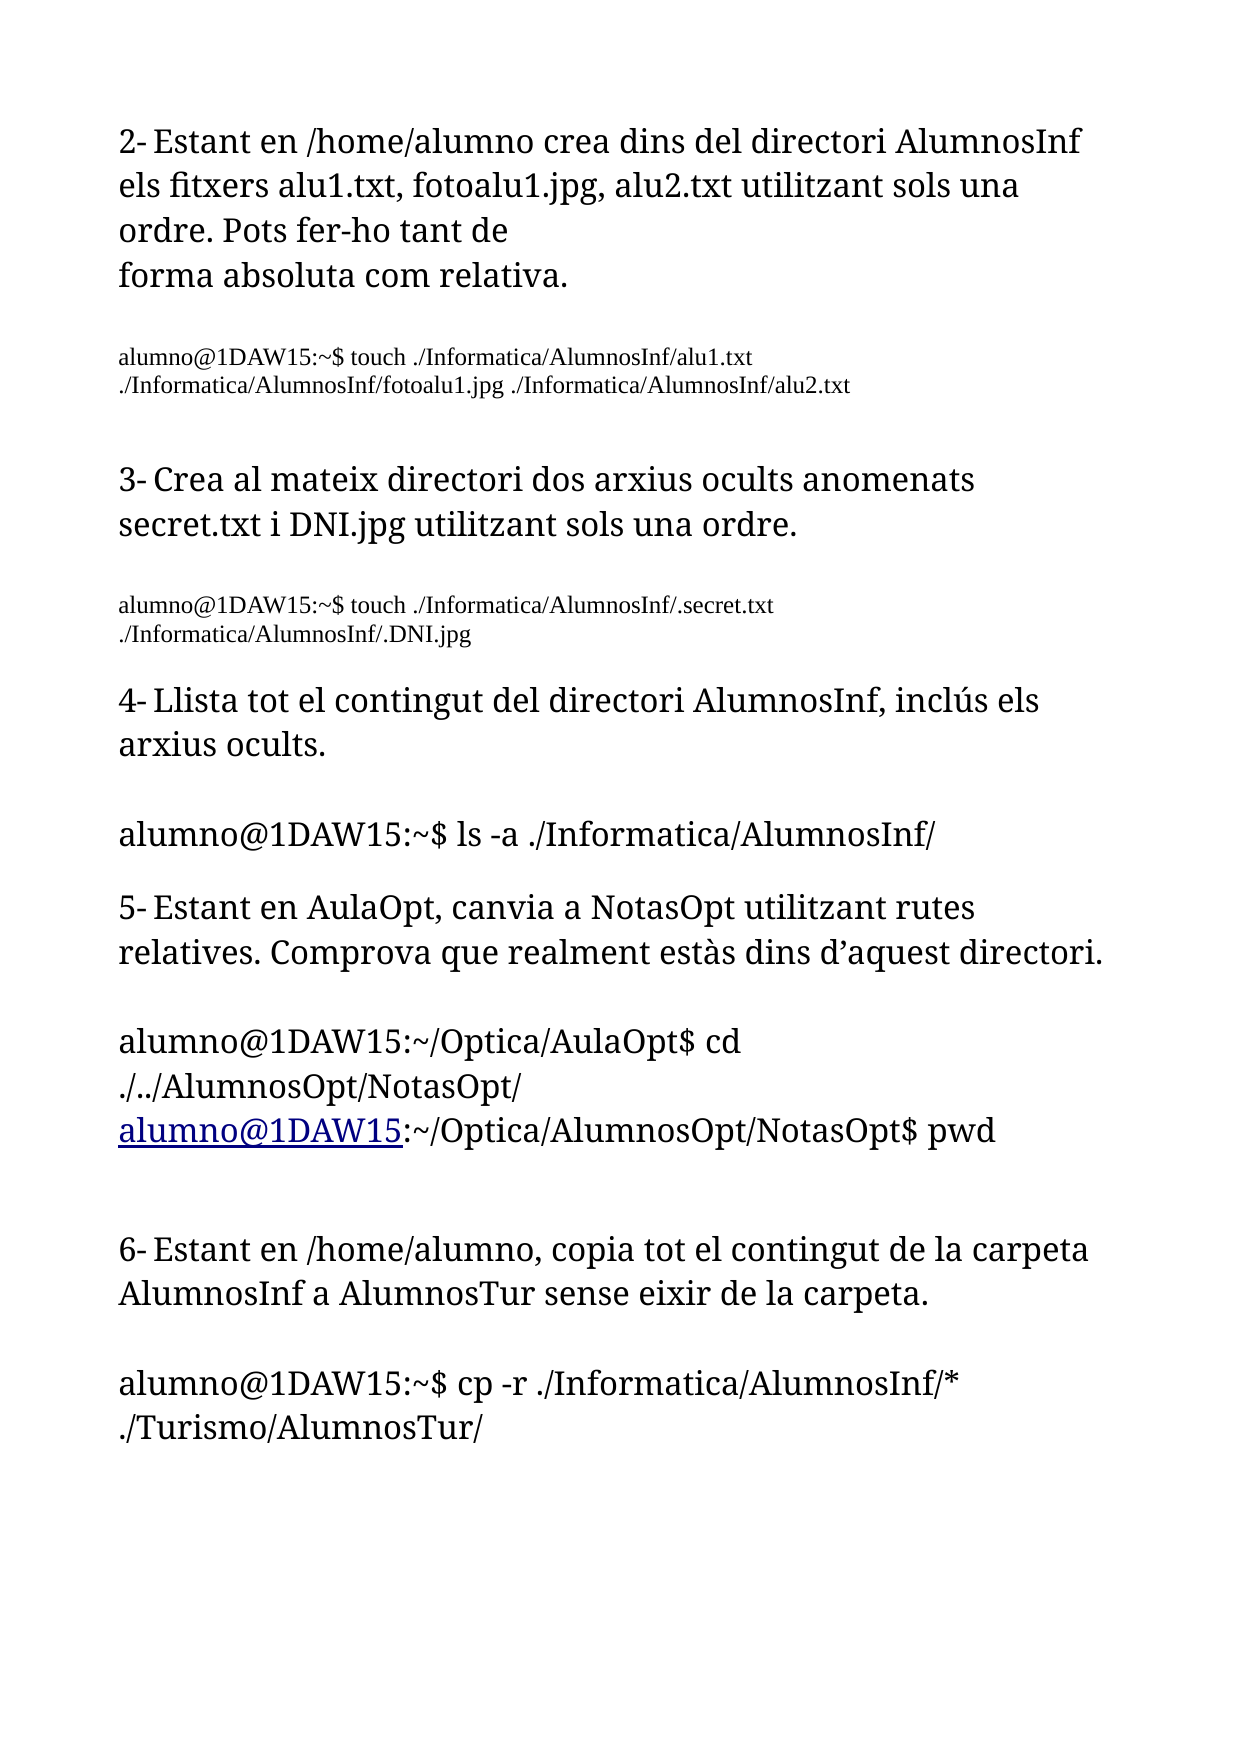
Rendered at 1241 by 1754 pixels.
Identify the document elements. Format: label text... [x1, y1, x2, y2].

text 5- Estant en AulaOpt, canvia a NotasOpt utilitzant rutes relatives. Comprova que realment estàs dins d’aquest directori. [118, 856, 1122, 974]
text 6- Estant en /home/alumno, copia tot el contingut de la carpeta AlumnosInf a AlumnosTur sense eixir de la carpeta. [118, 1197, 1122, 1315]
text alumno@1DAW15:~$ ls -a ./Informatica/AlumnosInf/ [118, 811, 1122, 856]
text 4- Llista tot el contingut del directori AlumnosInf, inclús els arxius ocults. [118, 648, 1122, 766]
text alumno@1DAW15:~/Optica/AlumnosOpt/NotasOpt$ pwd [118, 1108, 1122, 1152]
text 3- Crea al mateix directori dos arxius ocults anomenats secret.txt i DNI.jpg utilitzant sols una ordre. [118, 428, 1122, 546]
text alumno@1DAW15:~/Optica/AulaOpt$ cd ./../AlumnosOpt/NotasOpt/ [118, 1018, 1122, 1108]
text alumno@1DAW15:~$ touch ./Informatica/AlumnosInf/.secret.txt ./Informatica/AlumnosInf/.DNI.jpg [118, 591, 1122, 648]
text alumno@1DAW15:~$ touch ./Informatica/AlumnosInf/alu1.txt ./Informatica/AlumnosInf/fotoalu1.jpg ./Informatica/AlumnosInf/alu2.txt [118, 342, 1122, 399]
text alumno@1DAW15:~$ cp -r ./Informatica/AlumnosInf/* ./Turismo/AlumnosTur/ [118, 1360, 1122, 1449]
text 2- Estant en /home/alumno crea dins del directori AlumnosInf els fitxers alu1.txt, fotoalu1.jpg, alu2.txt utilitzant sols una ordre. Pots fer-ho tant de forma absoluta com relativa. [118, 118, 1122, 297]
